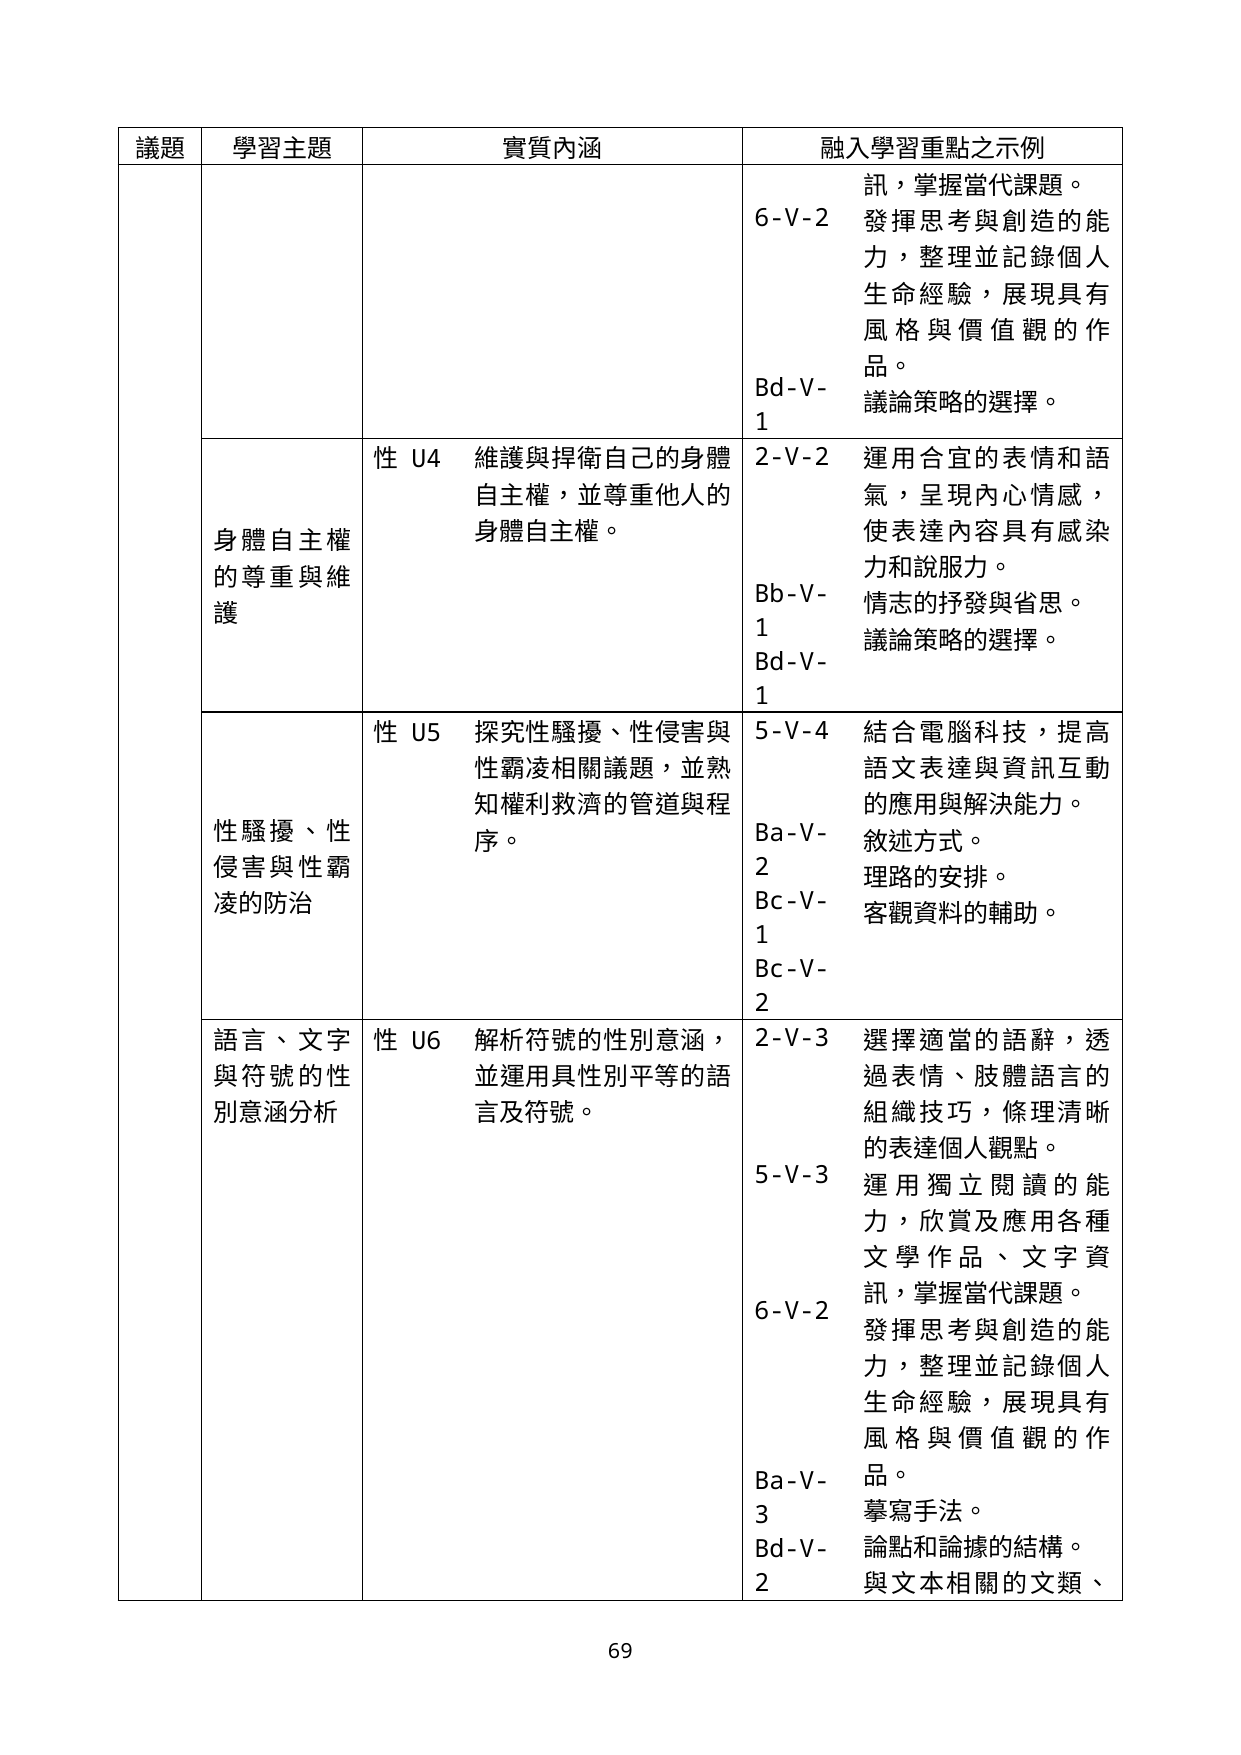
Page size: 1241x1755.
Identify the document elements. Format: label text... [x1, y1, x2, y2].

table_header 學習主題 [202, 128, 362, 164]
table_cell 解析符號的性別意涵，並運用具性別平等的語言及符號。 [463, 1020, 742, 1600]
table_cell 性騷擾、性侵害與性霸凌的防治 [202, 713, 362, 1019]
table_cell [363, 165, 463, 438]
table_cell 探究性騷擾、性侵害與性霸凌相關議題，並熟知權利救濟的管道與程序。 [463, 713, 742, 1019]
table_cell 性 U4 [363, 439, 463, 711]
table_cell 運用合宜的表情和語氣，呈現內心情感，使表達內容具有感染力和說服力。 情志的抒發與省思。 議論策略的選擇。 [853, 439, 1122, 711]
table_cell 身體自主權的尊重與維護 [202, 439, 362, 711]
table_cell [463, 165, 742, 438]
table_cell 6-V-2 Bd-V-1 [743, 165, 852, 438]
table_cell 維護與捍衛自己的身體自主權，並尊重他人的身體自主權。 [463, 439, 742, 711]
table_header 實質內涵 [363, 128, 742, 164]
table_cell [202, 165, 362, 438]
table_cell [119, 165, 201, 1600]
table_header 議題 [119, 128, 201, 164]
table_cell 結合電腦科技，提高語文表達與資訊互動的應用與解決能力。 敘述方式。 理路的安排。 客觀資料的輔助。 [853, 713, 1122, 1019]
table_cell 2-V-2 Bb-V-1 Bd-V-1 [743, 439, 852, 711]
table_cell 語言、文字與符號的性別意涵分析 [202, 1020, 362, 1600]
table_cell 2-V-3 5-V-3 6-V-2 Ba-V-3 Bd-V-2 [743, 1020, 852, 1600]
table_cell 5-V-4 Ba-V-2 Bc-V-1 Bc-V-2 [743, 713, 852, 1019]
table_cell 訊，掌握當代課題。 發揮思考與創造的能力，整理並記錄個人生命經驗，展現具有風格與價值觀的作品。 議論策略的選擇。 [853, 165, 1122, 438]
table_cell 性 U6 [363, 1020, 463, 1600]
table_cell 選擇適當的語辭，透過表情、肢體語言的組織技巧，條理清晰的表達個人觀點。 運用獨立閱讀的能力，欣賞及應用各種文學作品、文字資訊，掌握當代課題。 發揮思考與創造的能力，整理並記錄個人生命經驗，展現具有風格與價值觀的作品。 摹寫手法。 論點和論據的結構。 與文本相關的文類、 [853, 1020, 1122, 1600]
table_header 融入學習重點之示例 [743, 128, 1122, 164]
table_cell 性 U5 [363, 713, 463, 1019]
